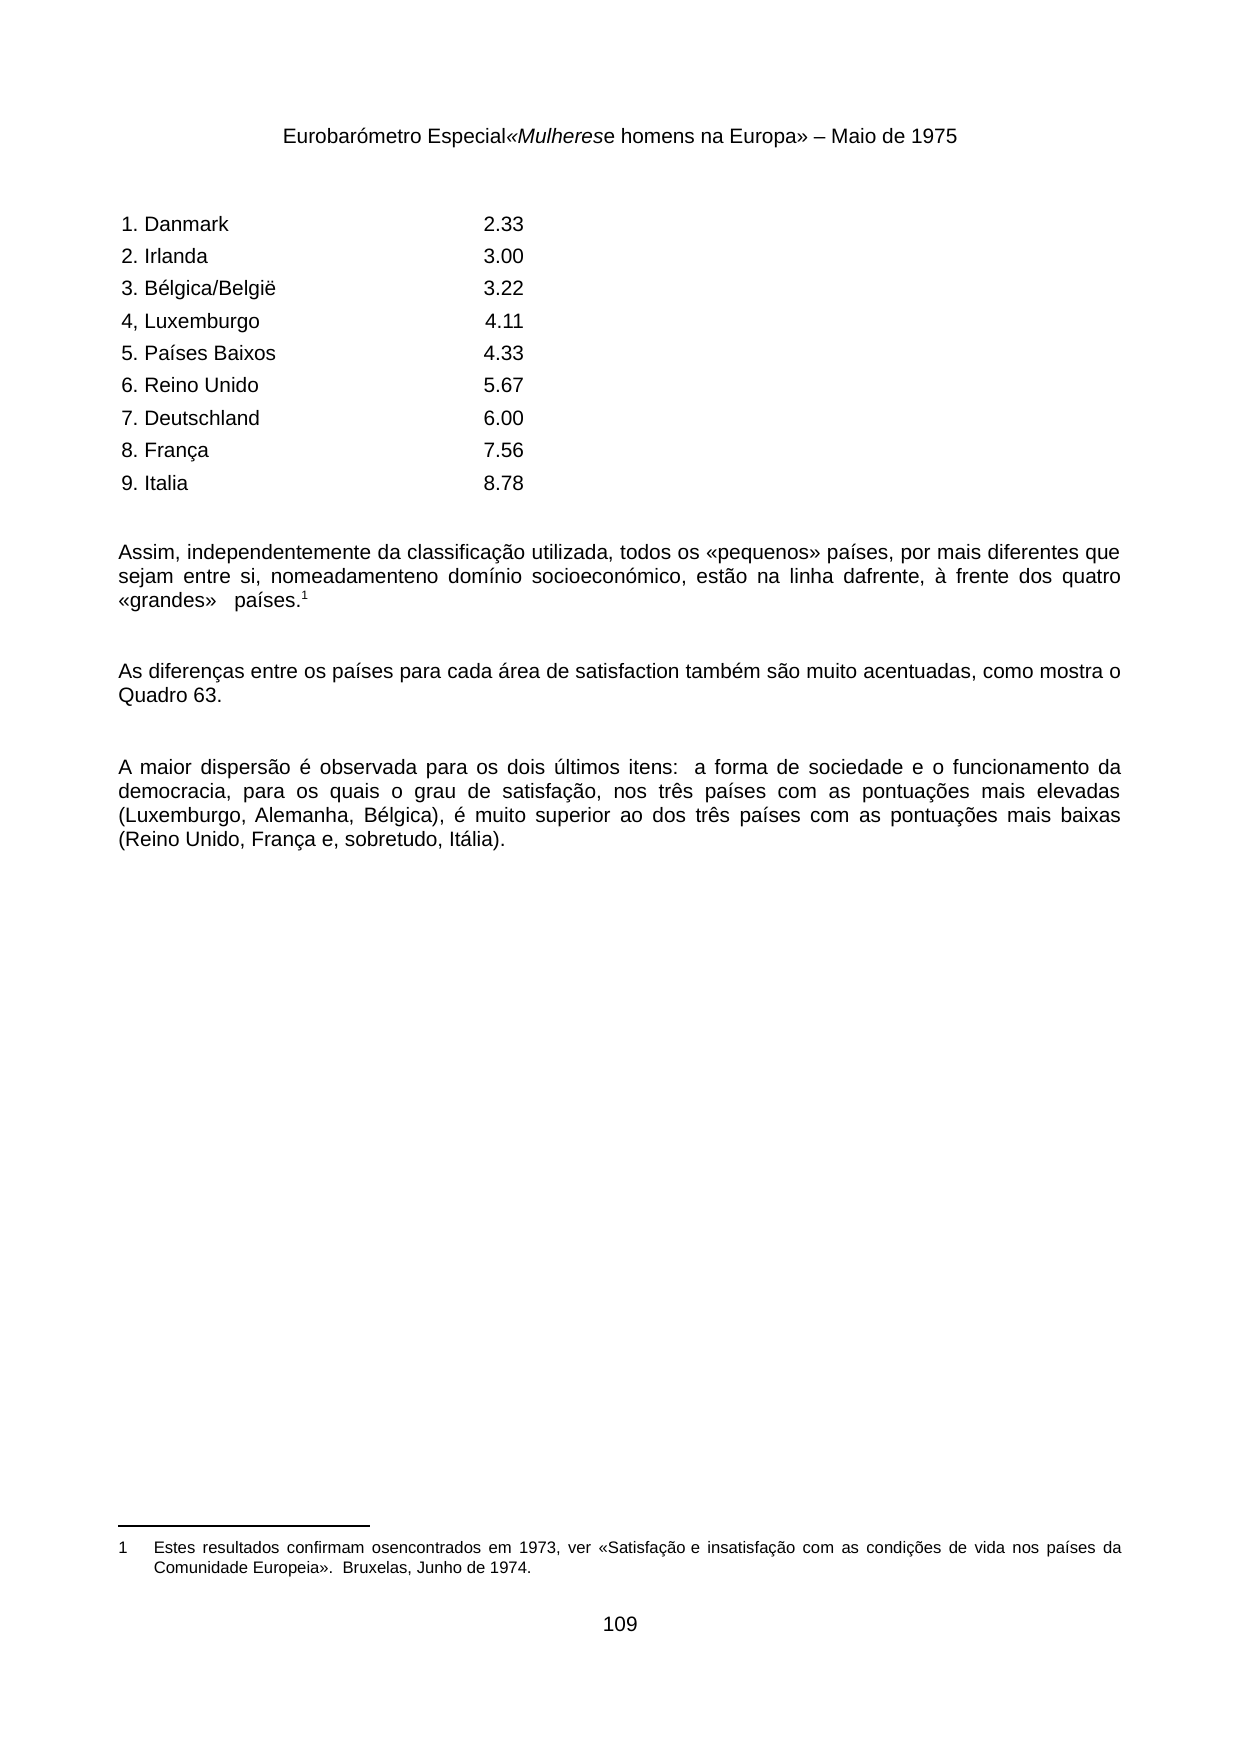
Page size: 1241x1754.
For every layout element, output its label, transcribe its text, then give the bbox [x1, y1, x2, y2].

table_cell 2. Irlanda [118, 240, 388, 272]
table_cell 3,00 [388, 240, 527, 272]
text A maior dispersão é observada para os dois últimos itens: a forma de sociedade e o funcionamento da democracia, para os quais o grau de satisfação, nos três países com as pontuações mais elevadas (Luxemburgo, Alemanha, Bélgica), é muito superior ao dos três países com as pontuações mais baixas (Reino Unido, França e, sobretudo, Itália). [118, 754, 1122, 850]
table_cell 8. França [118, 434, 388, 466]
table_cell 6,00 [388, 402, 527, 434]
table_cell 4,11 [388, 304, 527, 337]
table_cell 5. Países Baixos [118, 337, 388, 369]
table_cell 6. Reino Unido [118, 369, 388, 402]
text As diferenças entre os países para cada área de satisfaction também são muito acentuadas, como mostra o Quadro 63. [118, 659, 1122, 707]
table_cell 4, Luxemburgo [118, 304, 388, 337]
table_cell 9. Italia [118, 466, 388, 499]
text Assim, independentemente da classificação utilizada, todos os «pequenos» países, por mais diferentes que sejam entre si, nomeadamenteno domínio socioeconómico, estão na linha dafrente, à frente dos quatro «grandes» países. [118, 540, 1122, 612]
table_cell 8,78 [388, 466, 527, 499]
table_cell 3. Bélgica/België [118, 272, 388, 304]
table_header 1. Danmark [118, 207, 388, 239]
text Estes resultados confirmam osencontrados em 1973, ver «Satisfação e insatisfação com as condições de vida nos países da Comunidade Europeia». Bruxelas, Junho de 1974. [118, 1538, 1122, 1577]
table_cell 5,67 [388, 369, 527, 402]
table_cell 3,22 [388, 272, 527, 304]
table_cell 7. Deutschland [118, 402, 388, 434]
table_cell 7,56 [388, 434, 527, 466]
table_cell 4,33 [388, 337, 527, 369]
table_header 2,33 [388, 207, 527, 239]
